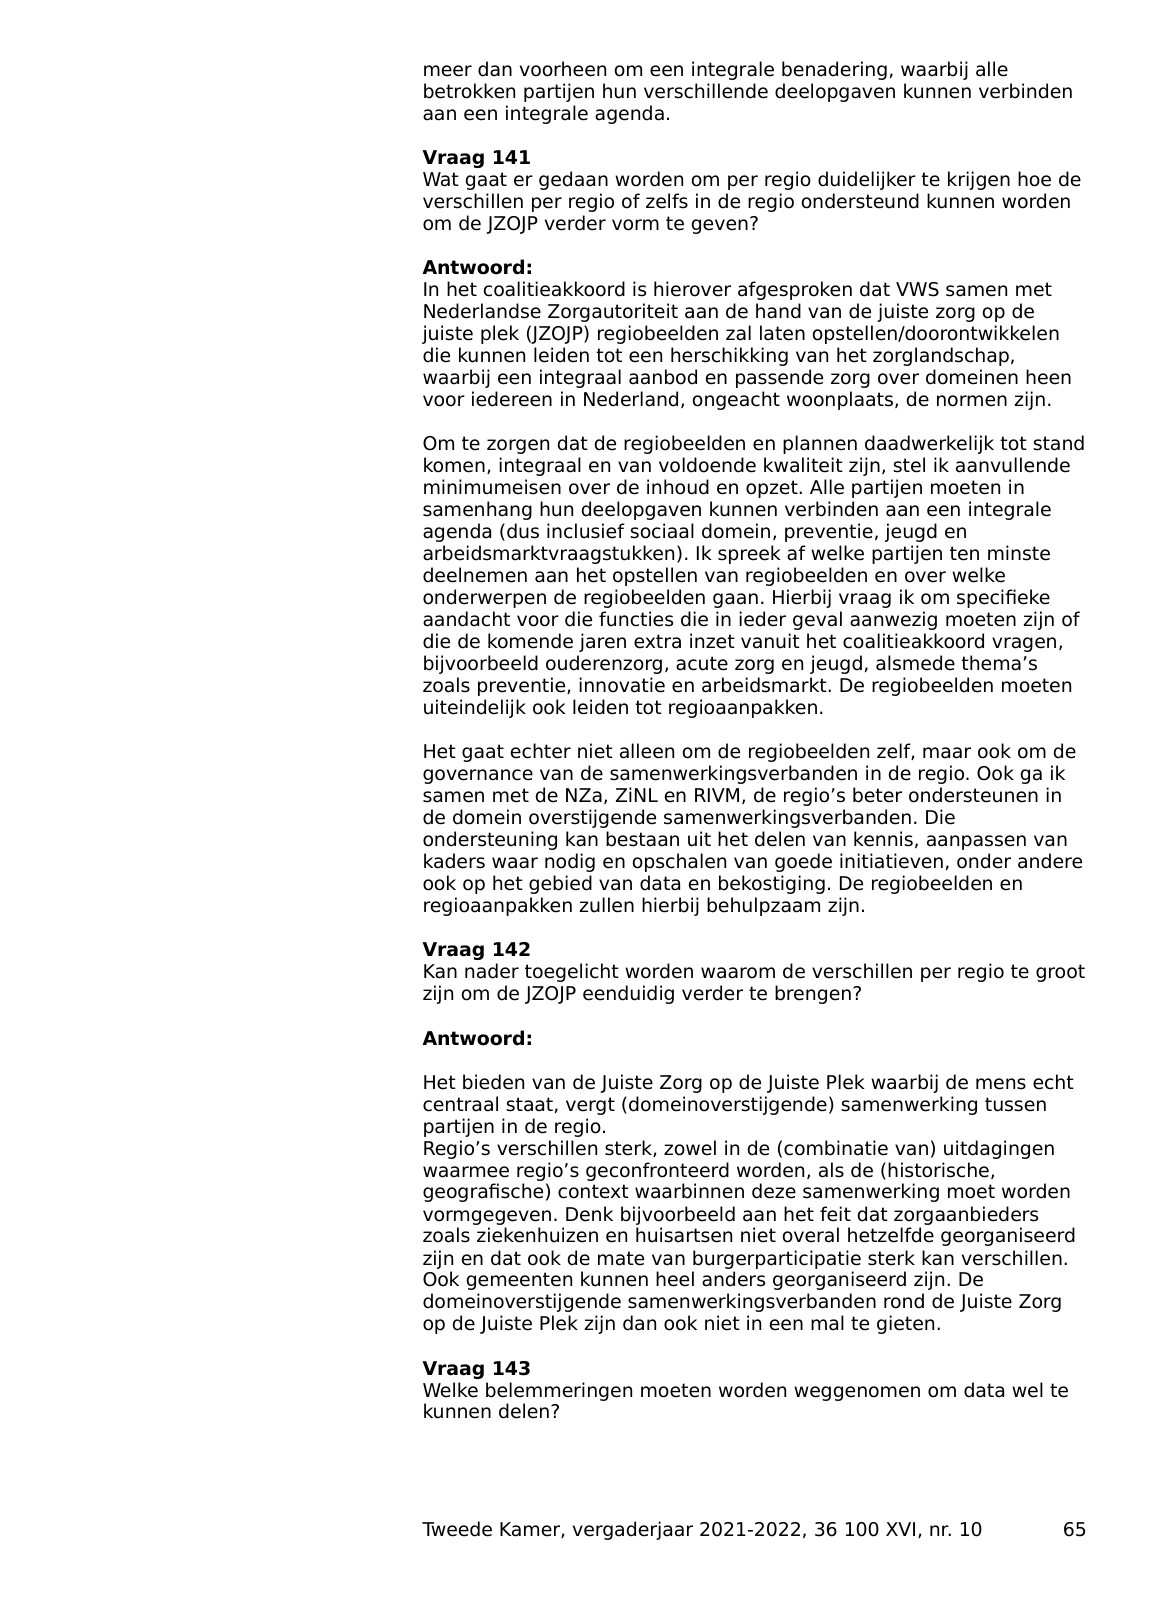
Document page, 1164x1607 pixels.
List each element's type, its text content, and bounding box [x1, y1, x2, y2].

text Welke belemmeringen moeten worden weggenomen om data wel te kunnen delen? [422, 1379, 1087, 1423]
subtitle Vraag 143 [422, 1357, 1087, 1379]
text Het gaat echter niet alleen om de regiobeelden zelf, maar ook om de governance van de samenwerkingsverbanden in de regio. Ook ga ik samen met de NZa, ZiNL en RIVM, de regio’s beter ondersteunen in de domein overstijgende samenwerkingsverbanden. Die ondersteuning kan bestaan uit het delen van kennis, aanpassen van kaders waar nodig en opschalen van goede initiatieven, onder andere ook op het gebied van data en bekostiging. De regiobeelden en regioaanpakken zullen hierbij behulpzaam zijn. [422, 741, 1087, 917]
text Om te zorgen dat de regiobeelden en plannen daadwerkelijk tot stand komen, integraal en van voldoende kwaliteit zijn, stel ik aanvullende minimumeisen over de inhoud en opzet. Alle partijen moeten in samenhang hun deelopgaven kunnen verbinden aan een integrale agenda (dus inclusief sociaal domein, preventie, jeugd en arbeidsmarktvraagstukken). Ik spreek af welke partijen ten minste deelnemen aan het opstellen van regiobeelden en over welke onderwerpen de regiobeelden gaan. Hierbij vraag ik om specifieke aandacht voor die functies die in ieder geval aanwezig moeten zijn of die de komende jaren extra inzet vanuit het coalitieakkoord vragen, bijvoorbeeld ouderenzorg, acute zorg en jeugd, alsmede thema’s zoals preventie, innovatie en arbeidsmarkt. De regiobeelden moeten uiteindelijk ook leiden tot regioaanpakken. [422, 433, 1087, 719]
subtitle Antwoord: [422, 1027, 1087, 1049]
subtitle Vraag 141 [422, 147, 1087, 169]
text Regio’s verschillen sterk, zowel in de (combinatie van) uitdagingen waarmee regio’s geconfronteerd worden, als de (historische, geografische) context waarbinnen deze samenwerking moet worden vormgegeven. Denk bijvoorbeeld aan het feit dat zorgaanbieders zoals ziekenhuizen en huisartsen niet overal hetzelfde georganiseerd zijn en dat ook de mate van burgerparticipatie sterk kan verschillen. Ook gemeenten kunnen heel anders georganiseerd zijn. De domeinoverstijgende samenwerkingsverbanden rond de Juiste Zorg op de Juiste Plek zijn dan ook niet in een mal te gieten. [422, 1137, 1087, 1335]
text meer dan voorheen om een integrale benadering, waarbij alle betrokken partijen hun verschillende deelopgaven kunnen verbinden aan een integrale agenda. [422, 59, 1087, 125]
subtitle Antwoord: [422, 257, 1087, 279]
subtitle Vraag 142 [422, 939, 1087, 961]
text Wat gaat er gedaan worden om per regio duidelijker te krijgen hoe de verschillen per regio of zelfs in de regio ondersteund kunnen worden om de JZOJP verder vorm te geven? [422, 169, 1087, 235]
text In het coalitieakkoord is hierover afgesproken dat VWS samen met Nederlandse Zorgautoriteit aan de hand van de juiste zorg op de juiste plek (JZOJP) regiobeelden zal laten opstellen/doorontwikkelen die kunnen leiden tot een herschikking van het zorglandschap, waarbij een integraal aanbod en passende zorg over domeinen heen voor iedereen in Nederland, ongeacht woonplaats, de normen zijn. [422, 279, 1087, 411]
text Kan nader toegelicht worden waarom de verschillen per regio te groot zijn om de JZOJP eenduidig verder te brengen? [422, 961, 1087, 1005]
text Het bieden van de Juiste Zorg op de Juiste Plek waarbij de mens echt centraal staat, vergt (domeinoverstijgende) samenwerking tussen partijen in de regio. [422, 1072, 1087, 1137]
